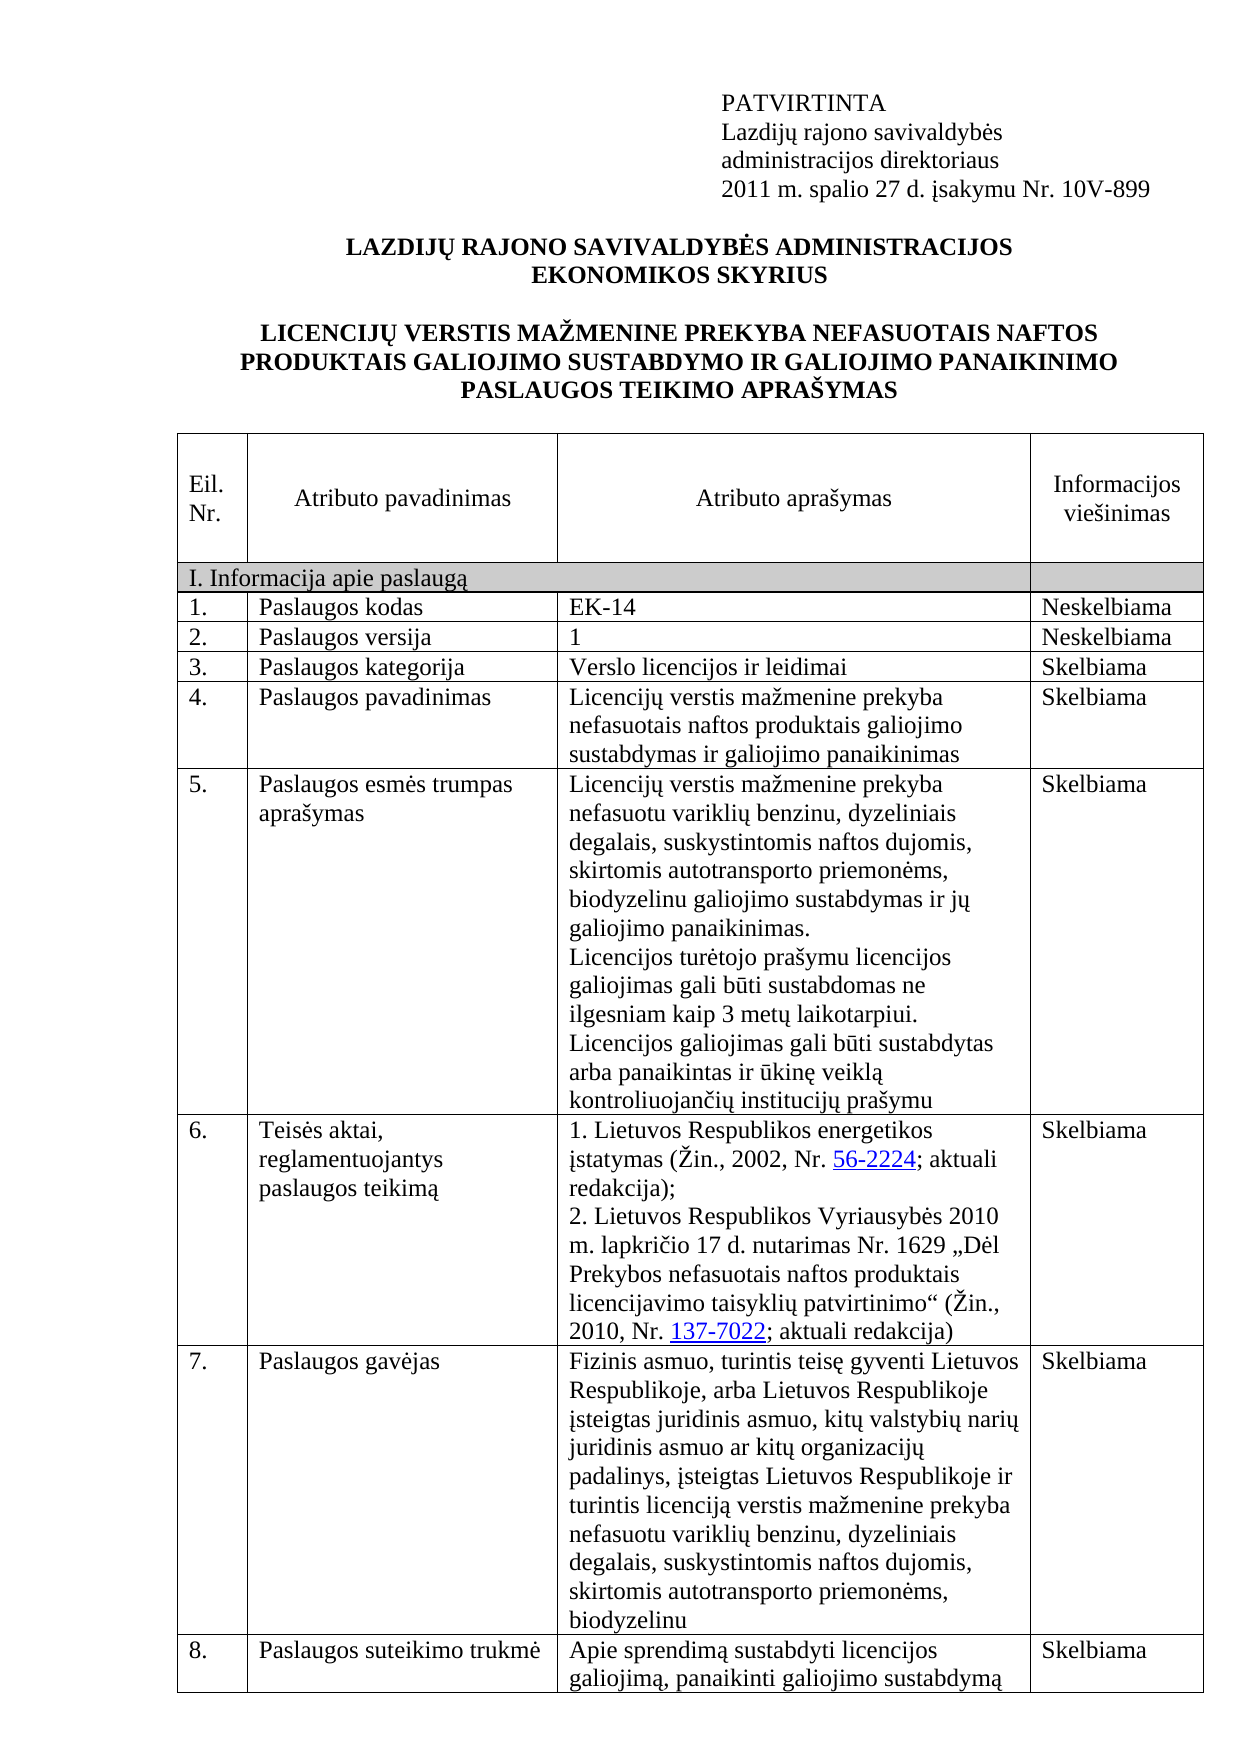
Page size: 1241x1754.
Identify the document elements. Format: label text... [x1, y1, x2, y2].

table_cell 1 [558, 622, 1030, 651]
table_cell Teisės aktai, reglamentuojantys paslaugos teikimą [248, 1115, 557, 1345]
table_cell Fizinis asmuo, turintis teisę gyventi Lietuvos Respublikoje, arba Lietuvos Respublikoje įsteigtas juridinis asmuo, kitų valstybių narių juridinis asmuo ar kitų organizacijų padalinys, įsteigtas Lietuvos Respublikoje ir turintis licenciją verstis mažmenine prekyba nefasuotu variklių benzinu, dyzeliniais degalais, suskystintomis naftos dujomis, skirtomis autotransporto priemonėms, biodyzelinu [558, 1346, 1030, 1634]
table_cell 8. [178, 1635, 247, 1692]
table_cell Paslaugos suteikimo trukmė [248, 1635, 557, 1692]
table_cell Verslo licencijos ir leidimai [558, 652, 1030, 681]
table_cell Skelbiama [1031, 1346, 1203, 1634]
table_cell 7. [178, 1346, 247, 1634]
table_cell [1031, 563, 1203, 591]
text LICENCIJŲ VERSTIS MAŽMENINE PREKYBA NEFASUOTAIS NAFTOS PRODUKTAIS GALIOJIMO SUSTABDYMO IR GALIOJIMO PANAIKINIMO PASLAUGOS TEIKIMO APRAŠYMAS [177, 318, 1181, 404]
table_cell Skelbiama [1031, 682, 1203, 768]
table_cell Skelbiama [1031, 1115, 1203, 1345]
table_cell Neskelbiama [1031, 593, 1203, 621]
table_cell Apie sprendimą sustabdyti licencijos galiojimą, panaikinti galiojimo sustabdymą [558, 1635, 1030, 1692]
table_cell I. Informacija apie paslaugą [178, 563, 1030, 591]
table_cell EK-14 [558, 593, 1030, 621]
table_cell Paslaugos versija [248, 622, 557, 651]
text EKONOMIKOS SKYRIUS [177, 260, 1181, 289]
table_cell Paslaugos pavadinimas [248, 682, 557, 768]
table_cell 2. [178, 622, 247, 651]
table_cell Skelbiama [1031, 769, 1203, 1114]
table_header Eil. Nr. [178, 434, 247, 562]
table_cell Neskelbiama [1031, 622, 1203, 651]
table_cell Paslaugos gavėjas [248, 1346, 557, 1634]
table_cell Skelbiama [1031, 1635, 1203, 1692]
table_header Atributo pavadinimas [248, 434, 557, 562]
table_cell Paslaugos kategorija [248, 652, 557, 681]
table_cell 6. [178, 1115, 247, 1345]
text PATVIRTINTA [177, 88, 1181, 117]
table_cell Licencijų verstis mažmenine prekyba nefasuotu variklių benzinu, dyzeliniais degalais, suskystintomis naftos dujomis, skirtomis autotransporto priemonėms, biodyzelinu galiojimo sustabdymas ir jų galiojimo panaikinimas. Licencijos turėtojo prašymu licencijos galiojimas gali būti sustabdomas ne ilgesniam kaip 3 metų laikotarpiui. Licencijos galiojimas gali būti sustabdytas arba panaikintas ir ūkinę veiklą kontroliuojančių institucijų prašymu [558, 769, 1030, 1114]
table_cell 1. [178, 593, 247, 621]
table_cell 4. [178, 682, 247, 768]
table_cell 3. [178, 652, 247, 681]
table_cell Skelbiama [1031, 652, 1203, 681]
table_cell 5. [178, 769, 247, 1114]
table_header Atributo aprašymas [558, 434, 1030, 562]
text 2011 m. spalio 27 d. įsakymu Nr. 10V-899 [177, 174, 1181, 203]
text administracijos direktoriaus [177, 145, 1181, 174]
table_header Informacijos viešinimas [1031, 434, 1203, 562]
table_cell 1. Lietuvos Respublikos energetikos įstatymas (Žin., 2002, Nr. 56-2224; aktuali redakcija); 2. Lietuvos Respublikos Vyriausybės 2010 m. lapkričio 17 d. nutarimas Nr. 1629 „Dėl Prekybos nefasuotais naftos produktais licencijavimo taisyklių patvirtinimo“ (Žin., 2010, Nr. 137-7022; aktuali redakcija) [558, 1115, 1030, 1345]
table_cell Paslaugos kodas [248, 593, 557, 621]
text Lazdijų rajono savivaldybės [177, 117, 1181, 145]
table_cell Paslaugos esmės trumpas aprašymas [248, 769, 557, 1114]
text LAZDIJŲ RAJONO SAVIVALDYBĖS ADMINISTRACIJOS [177, 232, 1181, 260]
table_cell Licencijų verstis mažmenine prekyba nefasuotais naftos produktais galiojimo sustabdymas ir galiojimo panaikinimas [558, 682, 1030, 768]
